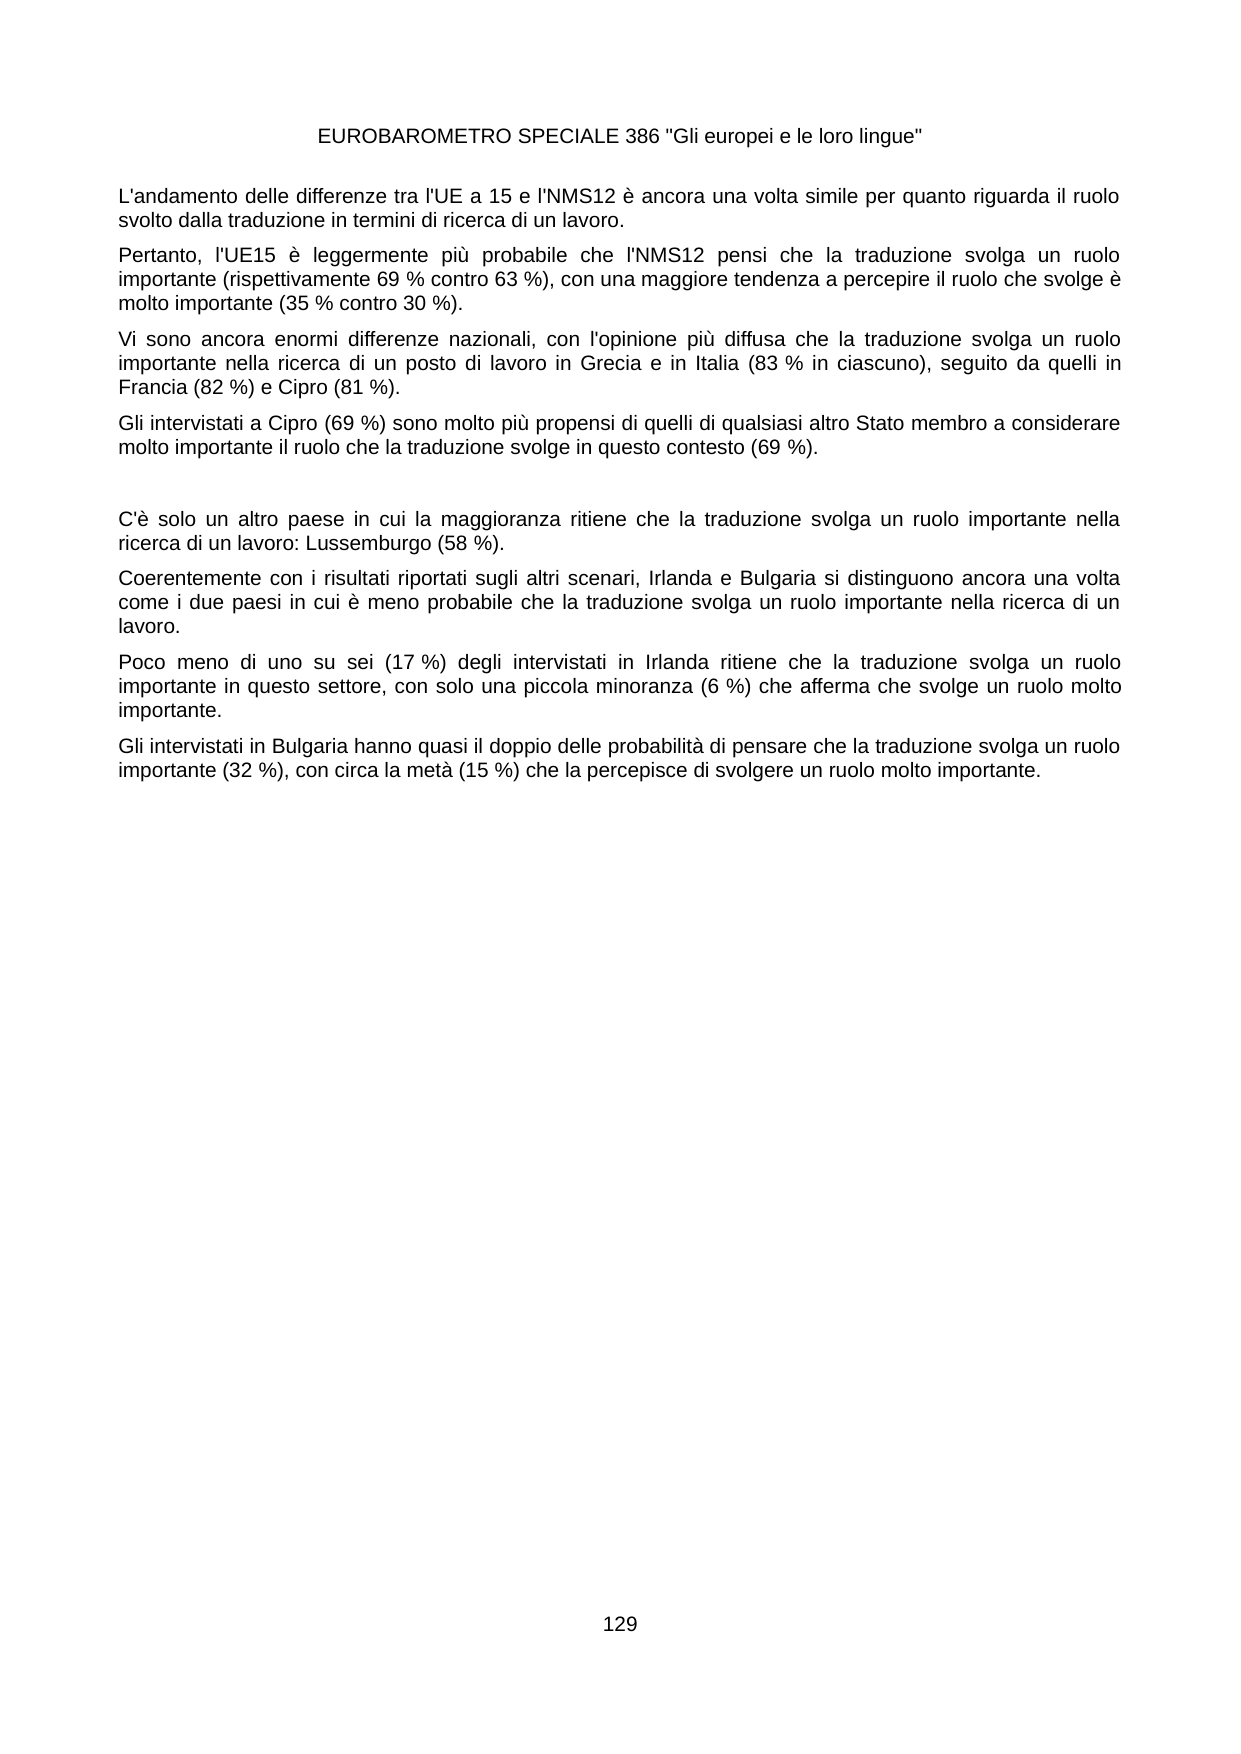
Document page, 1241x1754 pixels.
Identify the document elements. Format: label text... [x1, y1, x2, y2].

text Pertanto, l'UE15 è leggermente più probabile che l'NMS12 pensi che la traduzione svolga un ruolo importante (rispettivamente 69 % contro 63 %), con una maggiore tendenza a percepire il ruolo che svolge è molto importante (35 % contro 30 %). [118, 243, 1122, 315]
text Poco meno di uno su sei (17 %) degli intervistati in Irlanda ritiene che la traduzione svolga un ruolo importante in questo settore, con solo una piccola minoranza (6 %) che afferma che svolge un ruolo molto importante. [118, 650, 1122, 722]
text Coerentemente con i risultati riportati sugli altri scenari, Irlanda e Bulgaria si distinguono ancora una volta come i due paesi in cui è meno probabile che la traduzione svolga un ruolo importante nella ricerca di un lavoro. [118, 566, 1122, 638]
text Gli intervistati a Cipro (69 %) sono molto più propensi di quelli di qualsiasi altro Stato membro a considerare molto importante il ruolo che la traduzione svolge in questo contesto (69 %). [118, 411, 1122, 459]
text Vi sono ancora enormi differenze nazionali, con l'opinione più diffusa che la traduzione svolga un ruolo importante nella ricerca di un posto di lavoro in Grecia e in Italia (83 % in ciascuno), seguito da quelli in Francia (82 %) e Cipro (81 %). [118, 327, 1122, 399]
text Gli intervistati in Bulgaria hanno quasi il doppio delle probabilità di pensare che la traduzione svolga un ruolo importante (32 %), con circa la metà (15 %) che la percepisce di svolgere un ruolo molto importante. [118, 734, 1122, 782]
text L'andamento delle differenze tra l'UE a 15 e l'NMS12 è ancora una volta simile per quanto riguarda il ruolo svolto dalla traduzione in termini di ricerca di un lavoro. [118, 183, 1122, 231]
text C'è solo un altro paese in cui la maggioranza ritiene che la traduzione svolga un ruolo importante nella ricerca di un lavoro: Lussemburgo (58 %). [118, 506, 1122, 554]
